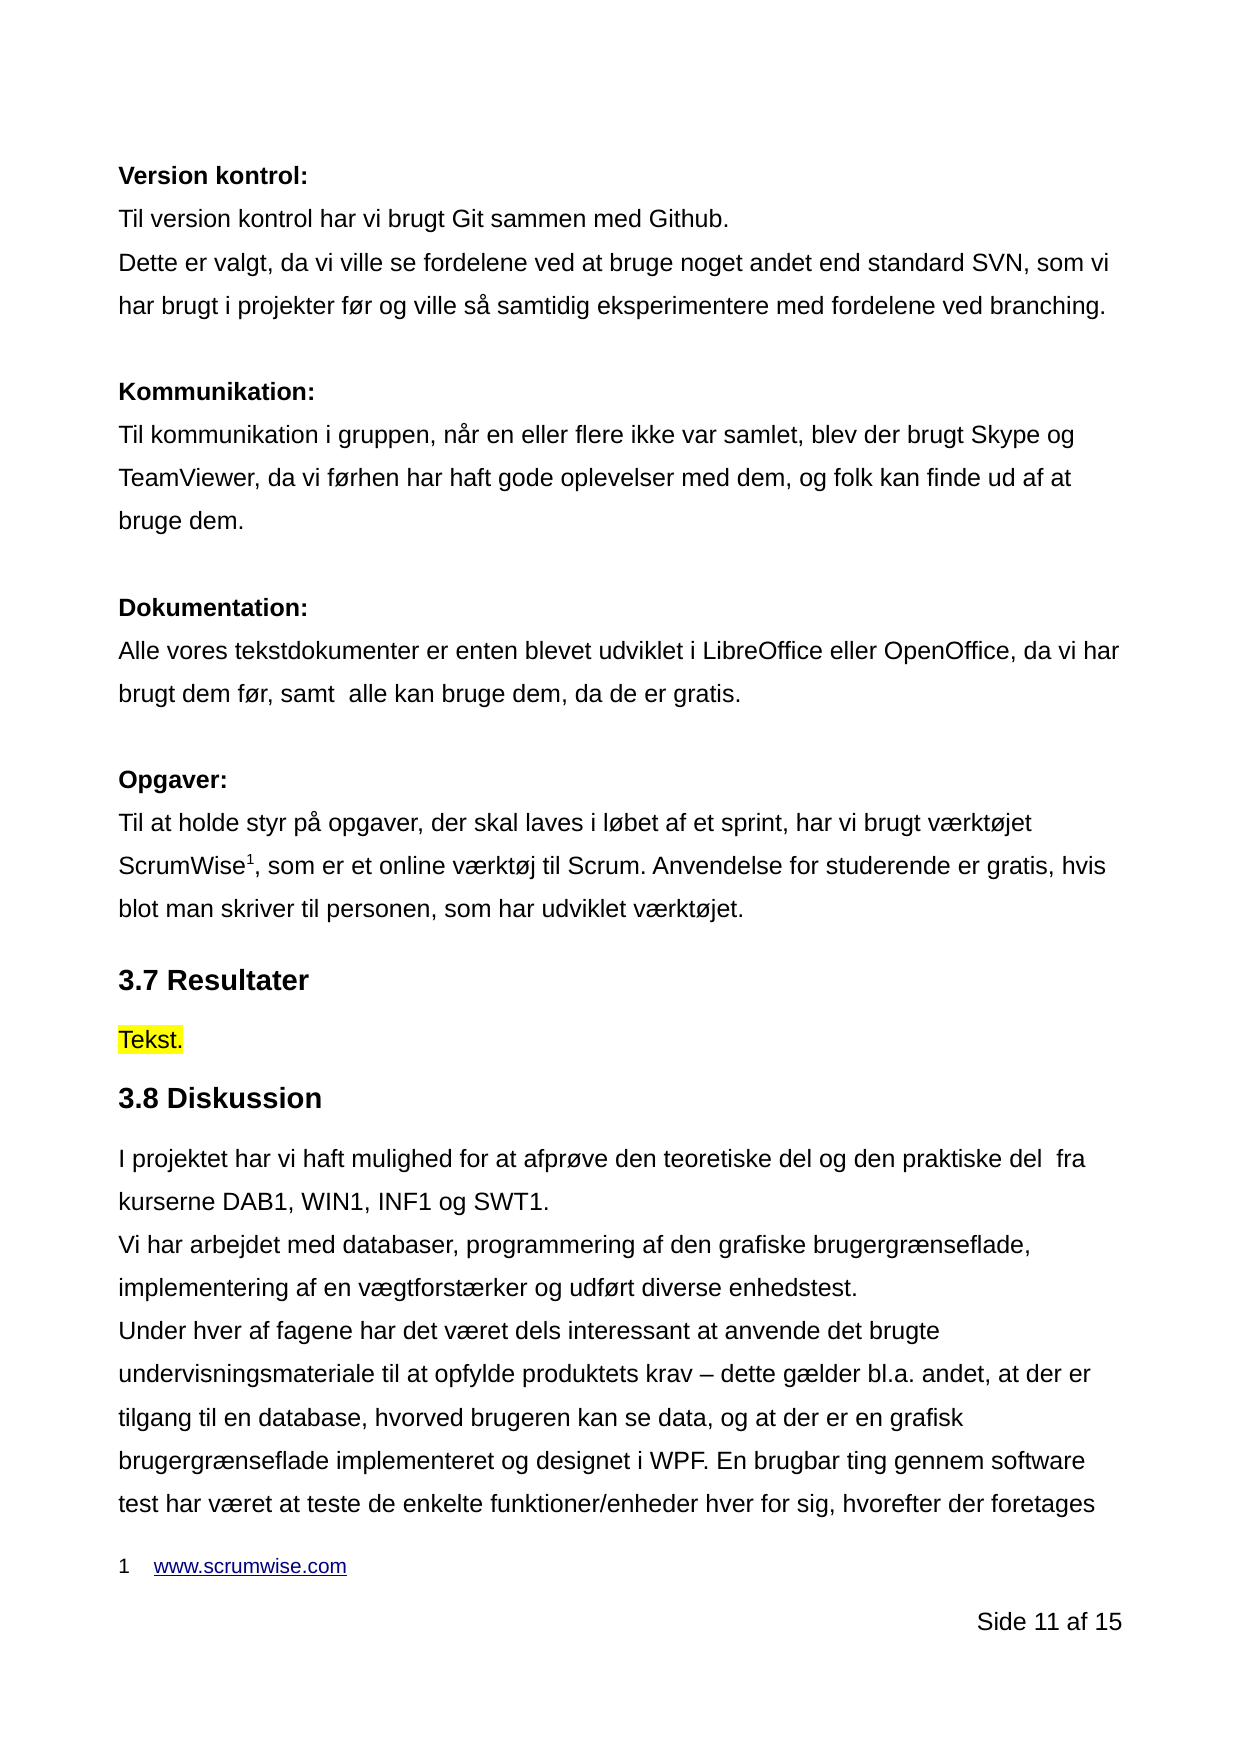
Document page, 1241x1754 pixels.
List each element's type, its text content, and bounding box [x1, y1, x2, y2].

text Kommunikation: [118, 377, 1122, 406]
text Til version kontrol har vi brugt Git sammen med Github. [118, 204, 1122, 233]
text Under hver af fagene har det været dels interessant at anvende det brugte undervisningsmateriale til at opfylde produktets krav – dette gælder bl.a. andet, at der er tilgang til en database, hvorved brugeren kan se data, og at der er en grafisk brugergrænseflade implementeret og designet i WPF. En brugbar ting gennem software test har været at teste de enkelte funktioner/enheder hver for sig, hvorefter der foretages [118, 1316, 1122, 1517]
text Version kontrol: [118, 161, 1122, 190]
text Tekst. [118, 1025, 1122, 1054]
text www.scrumwise.com [118, 1554, 1122, 1578]
subtitle 3.7 Resultater [118, 962, 1122, 996]
text Alle vores tekstdokumenter er enten blevet udviklet i LibreOffice eller OpenOffice, da vi har brugt dem før, samt alle kan bruge dem, da de er gratis. [118, 636, 1122, 707]
text Opgaver: [118, 765, 1122, 794]
text 3.8 Diskussion [118, 1081, 1122, 1114]
text Til at holde styr på opgaver, der skal laves i løbet af et sprint, har vi brugt værktøjet ScrumWise, som er et online værktøj til Scrum. Anvendelse for studerende er gratis, hvis blot man skriver til personen, som har udviklet værktøjet. [118, 808, 1122, 923]
text Dette er valgt, da vi ville se fordelene ved at bruge noget andet end standard SVN, som vi har brugt i projekter før og ville så samtidig eksperimentere med fordelene ved branching. [118, 247, 1122, 319]
text Til kommunikation i gruppen, når en eller flere ikke var samlet, blev der brugt Skype og TeamViewer, da vi førhen har haft gode oplevelser med dem, og folk kan finde ud af at bruge dem. [118, 420, 1122, 535]
text I projektet har vi haft mulighed for at afprøve den teoretiske del og den praktiske del fra kurserne DAB1, WIN1, INF1 og SWT1. [118, 1144, 1122, 1216]
text Vi har arbejdet med databaser, programmering af den grafiske brugergrænseflade, implementering af en vægtforstærker og udført diverse enhedstest. [118, 1230, 1122, 1302]
text Dokumentation: [118, 592, 1122, 621]
